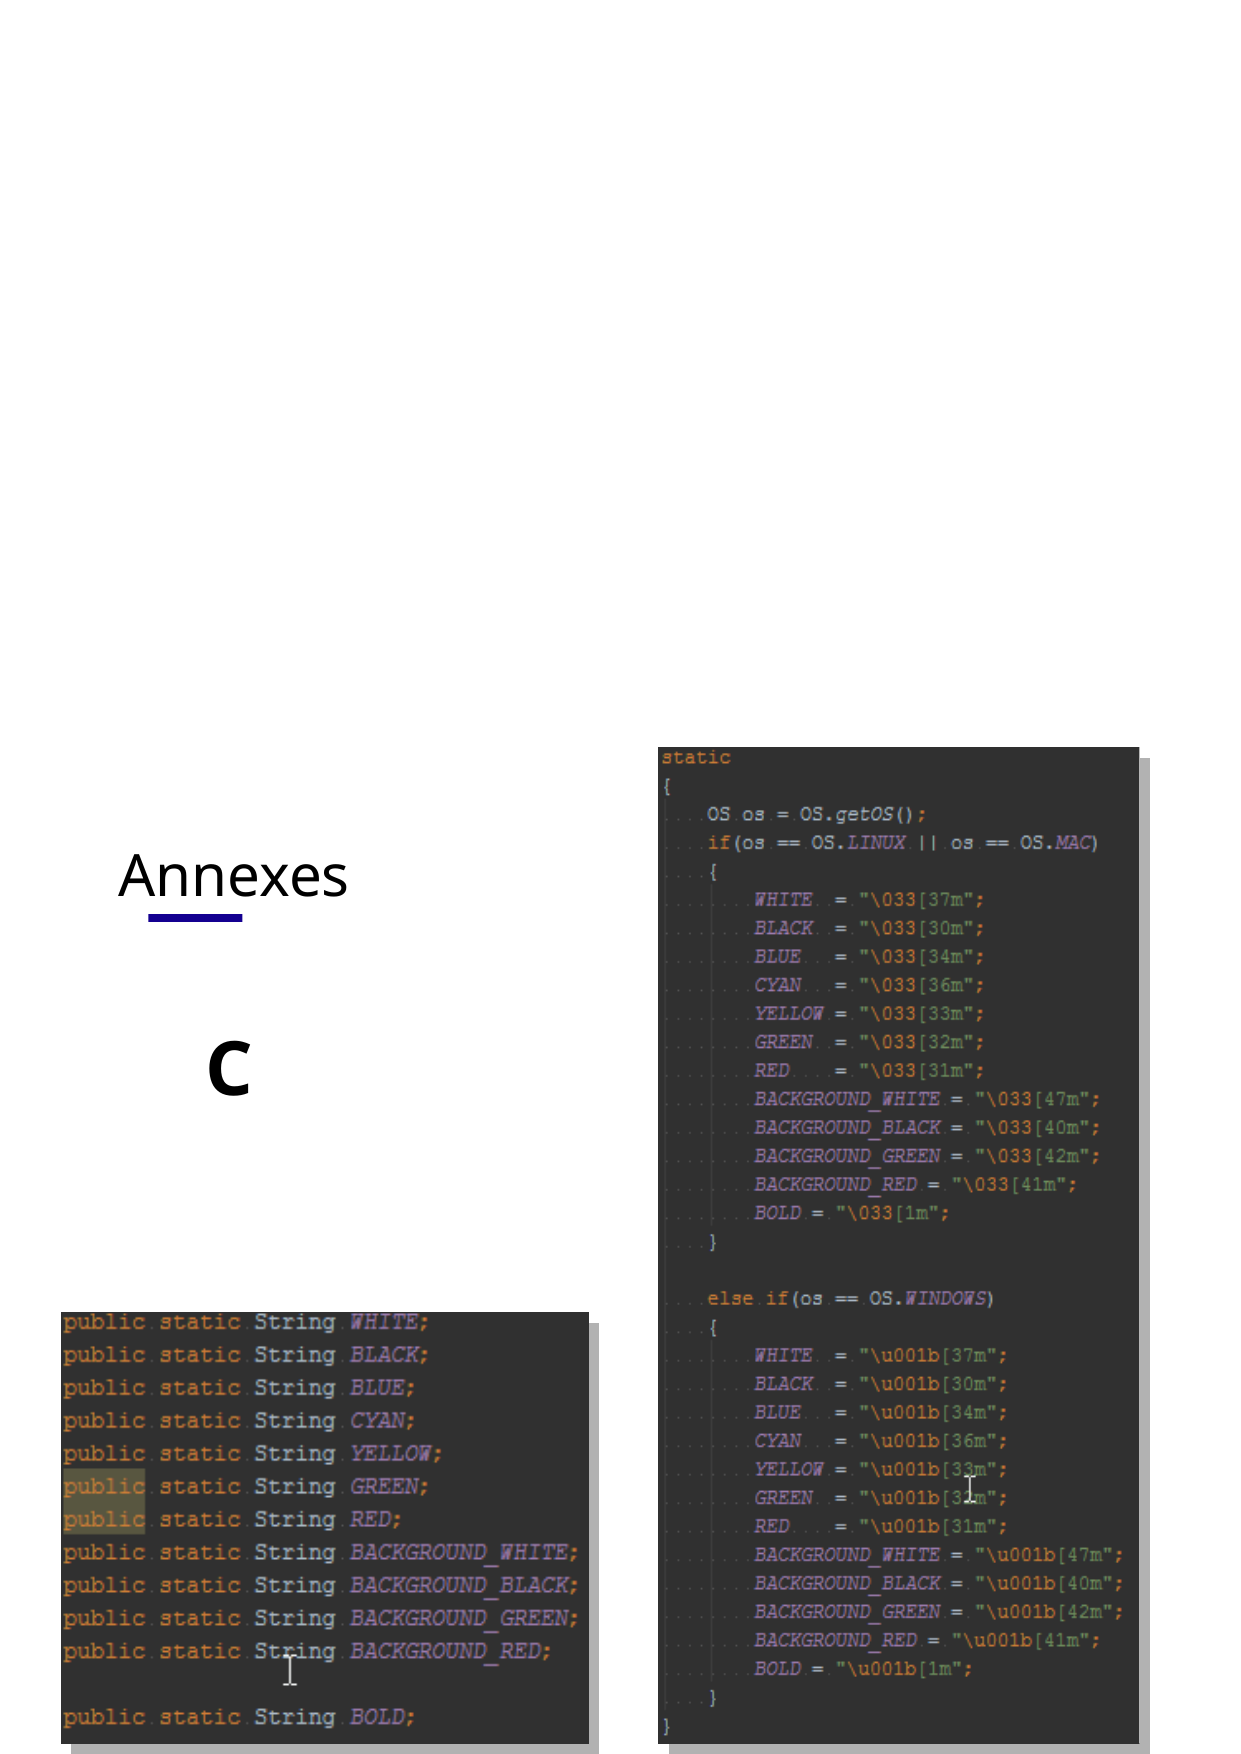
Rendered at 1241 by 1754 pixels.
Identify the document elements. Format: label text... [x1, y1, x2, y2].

subtitle Annexes [118, 834, 658, 913]
picture [658, 747, 1140, 1744]
picture [148, 914, 243, 922]
picture [61, 1312, 589, 1744]
subtitle C [206, 1016, 658, 1118]
